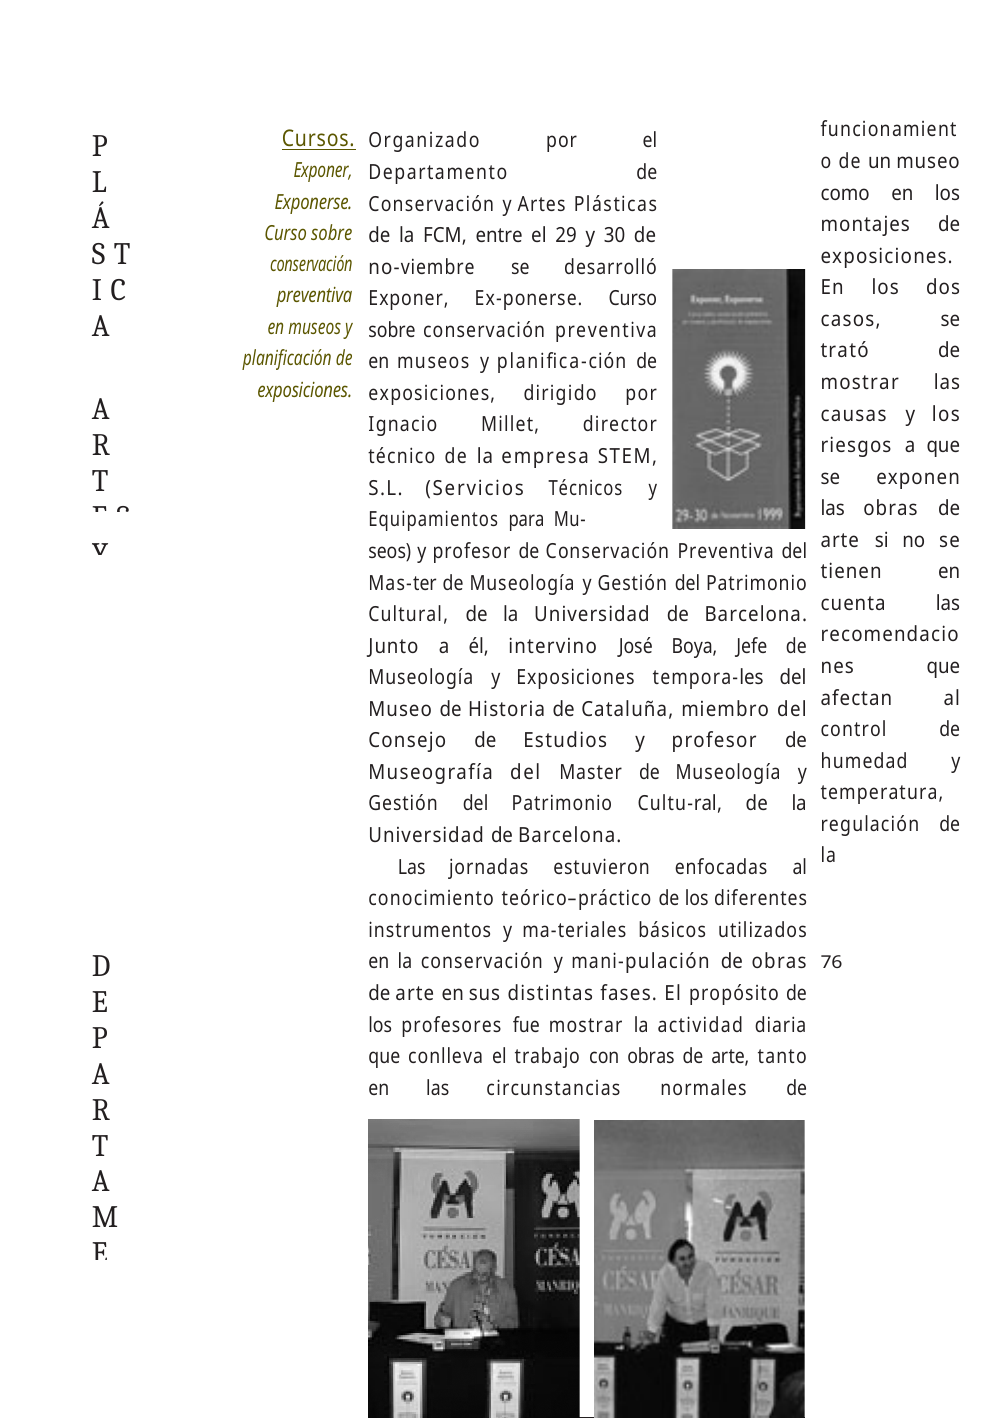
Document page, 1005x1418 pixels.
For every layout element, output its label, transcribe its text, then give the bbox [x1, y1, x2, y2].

text Cursos. [89, 122, 354, 342]
text en museos y planificación de exposiciones. [223, 312, 354, 403]
text 76 [820, 949, 960, 973]
text funcionamiento de un museo como en los montajes de exposiciones. En los dos casos, se trató de mostrar las causas y los riesgos a que se exponen las obras de arte si no se tienen en cuenta las recomendaciones que afectan al control de humedad y temperatura, regulación de la [820, 114, 960, 869]
text D E P A R T A M E N T O [92, 948, 130, 1259]
text [89, 946, 130, 1259]
text [89, 389, 130, 512]
text Exponer, Exponerse. Curso sobre conservación preventiva [249, 156, 354, 309]
text seos) y profesor de Conservación Preventiva del Mas-ter de Museología y Gestión del Patrimonio Cultural, de la Universidad de Barcelona. Junto a él, intervino José Boya, Jefe de Museología y Exposiciones tempora-les del Museo de Historia de Cataluña, miembro del Consejo de Estudios y profesor de Museografía del Master de Museología y Gestión del Patrimonio Cultu-ral, de la Universidad de Barcelona. [368, 536, 807, 848]
text P L Á S T I C A S [92, 128, 130, 342]
text Y [92, 536, 130, 554]
text Y [92, 545, 97, 554]
text Organizado por el Departamento de Conservación y Artes Plásticas de la FCM, entre el 29 y 30 de no-viembre se desarrolló Exponer, Ex-ponerse. Curso sobre conservación preventiva en museos y planifica-ción de exposiciones, dirigido por Ignacio Millet, director técnico de la empresa STEM, S.L. (Servicios Técnicos y Equipamientos para Mu- [368, 126, 657, 533]
text A R T E S [92, 391, 130, 512]
text Las jornadas estuvieron enfocadas al conocimiento teórico–práctico de los diferentes instrumentos y ma-teriales básicos utilizados en la conservación y mani-pulación de obras de arte en sus distintas fases. El propósito de los profesores fue mostrar la actividad diaria que conlleva el trabajo con obras de arte, tanto en las circunstancias normales de [368, 852, 807, 1101]
